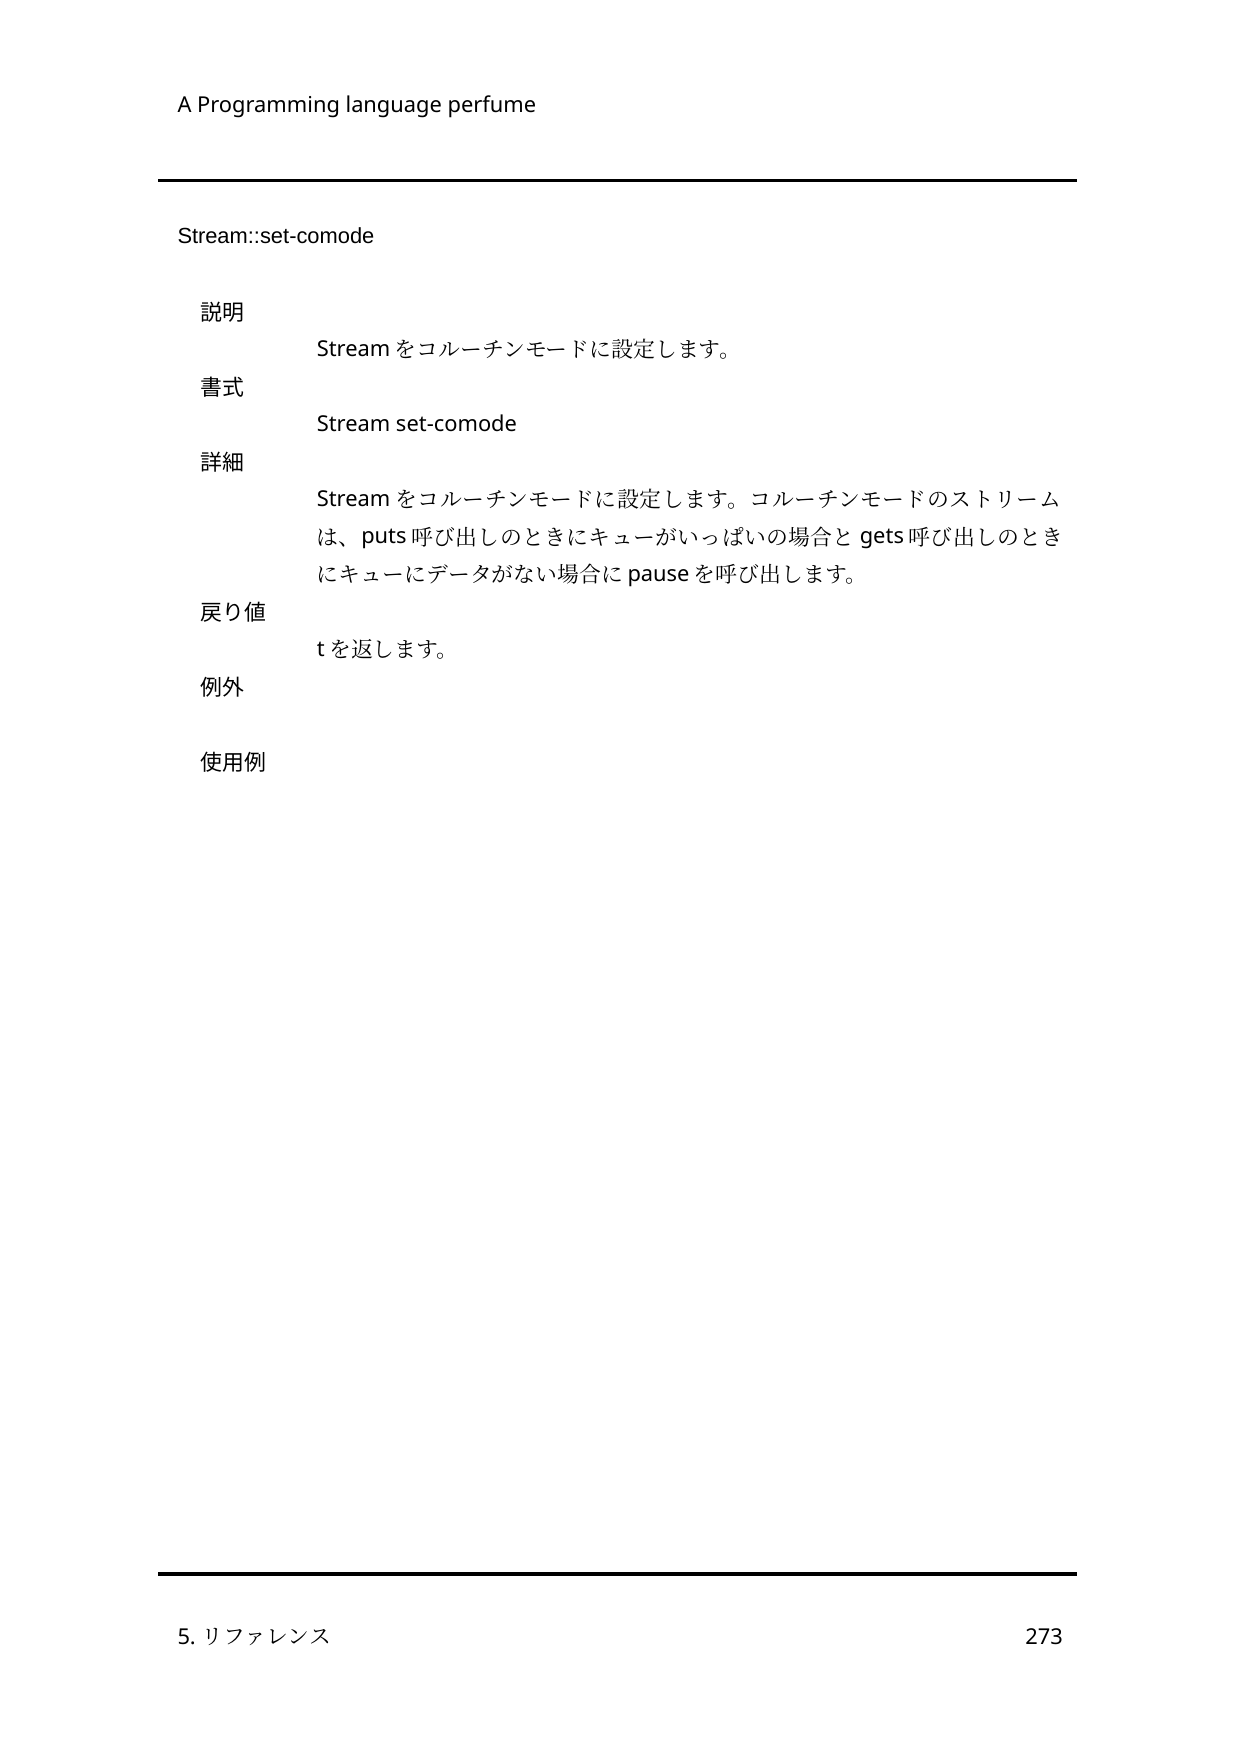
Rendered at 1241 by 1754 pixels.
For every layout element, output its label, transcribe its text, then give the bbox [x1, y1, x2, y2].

table_cell 書式 [200, 367, 317, 442]
table_cell 使用例 [200, 742, 317, 817]
table_header 説明 [200, 292, 317, 367]
table_cell [317, 667, 1063, 742]
table_cell 例外 [200, 667, 317, 742]
table_cell Stream set-comode [317, 367, 1063, 442]
table_cell Streamをコルーチンモードに設定します。コルーチンモードのストリームは、puts呼び出しのときにキューがいっぱいの場合とgets呼び出しのときにキューにデータがない場合にpauseを呼び出します。 [317, 442, 1063, 592]
table_cell 詳細 [200, 442, 317, 592]
table_cell 戻り値 [200, 592, 317, 667]
table_header Streamをコルーチンモードに設定します。 [317, 292, 1063, 367]
table_cell tを返します。 [317, 592, 1063, 667]
table_cell [317, 742, 1063, 817]
subtitle Stream::set-comode [177, 217, 1063, 254]
